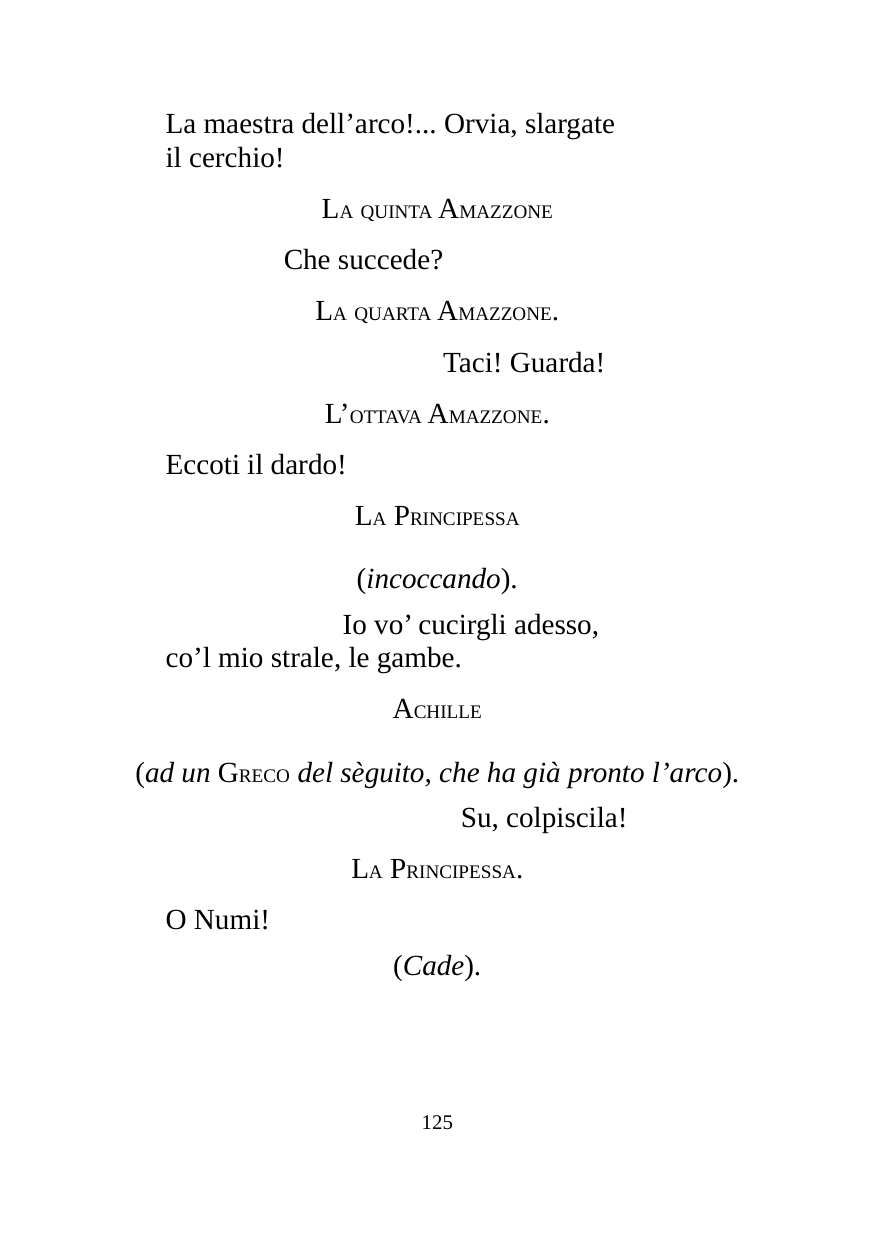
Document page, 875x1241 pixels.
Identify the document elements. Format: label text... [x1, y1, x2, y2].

text (Cade). [106, 948, 768, 981]
text O Numi! [165, 902, 768, 936]
text La Principessa [106, 498, 768, 532]
text Achille [106, 692, 768, 725]
text Io vo’ cucirgli adesso, co’l mio strale, le gambe. [165, 607, 768, 674]
text L’ottava Amazzone. [106, 396, 768, 429]
text (incoccando). [106, 562, 768, 595]
text La Principessa. [106, 851, 768, 885]
text La maestra dell’arco!... Orvia, slargate il cerchio! [165, 106, 768, 173]
text La quarta Amazzone. [106, 293, 768, 327]
text (ad un Greco del sèguito, che ha già pronto l’arco). [106, 755, 768, 788]
text La quinta Amazzone [106, 191, 768, 224]
text Taci! Guarda! [165, 345, 768, 378]
text Eccoti il dardo! [165, 447, 768, 481]
text Che succede? [165, 242, 768, 276]
text Su, colpiscila! [165, 800, 768, 833]
